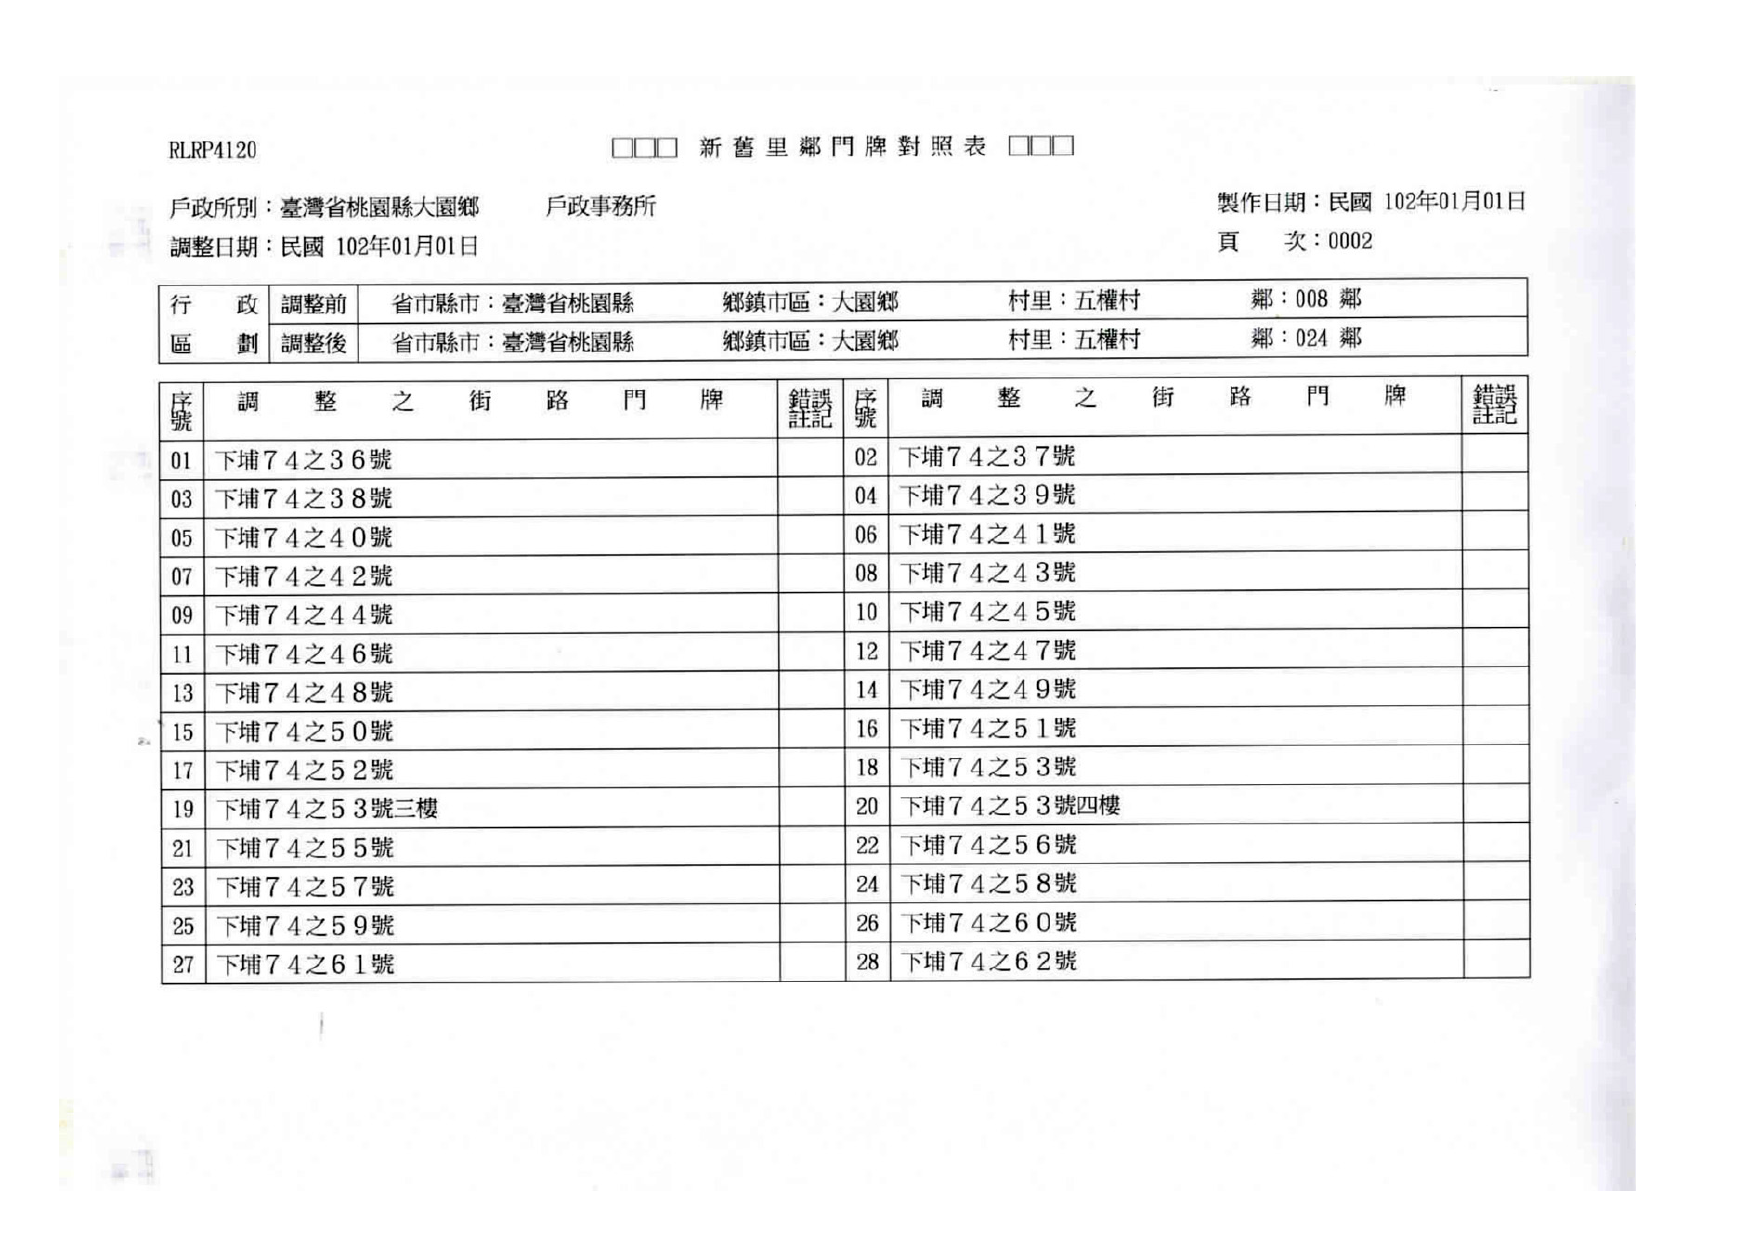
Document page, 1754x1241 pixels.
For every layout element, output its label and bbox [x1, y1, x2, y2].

picture [59, 76, 1636, 1191]
